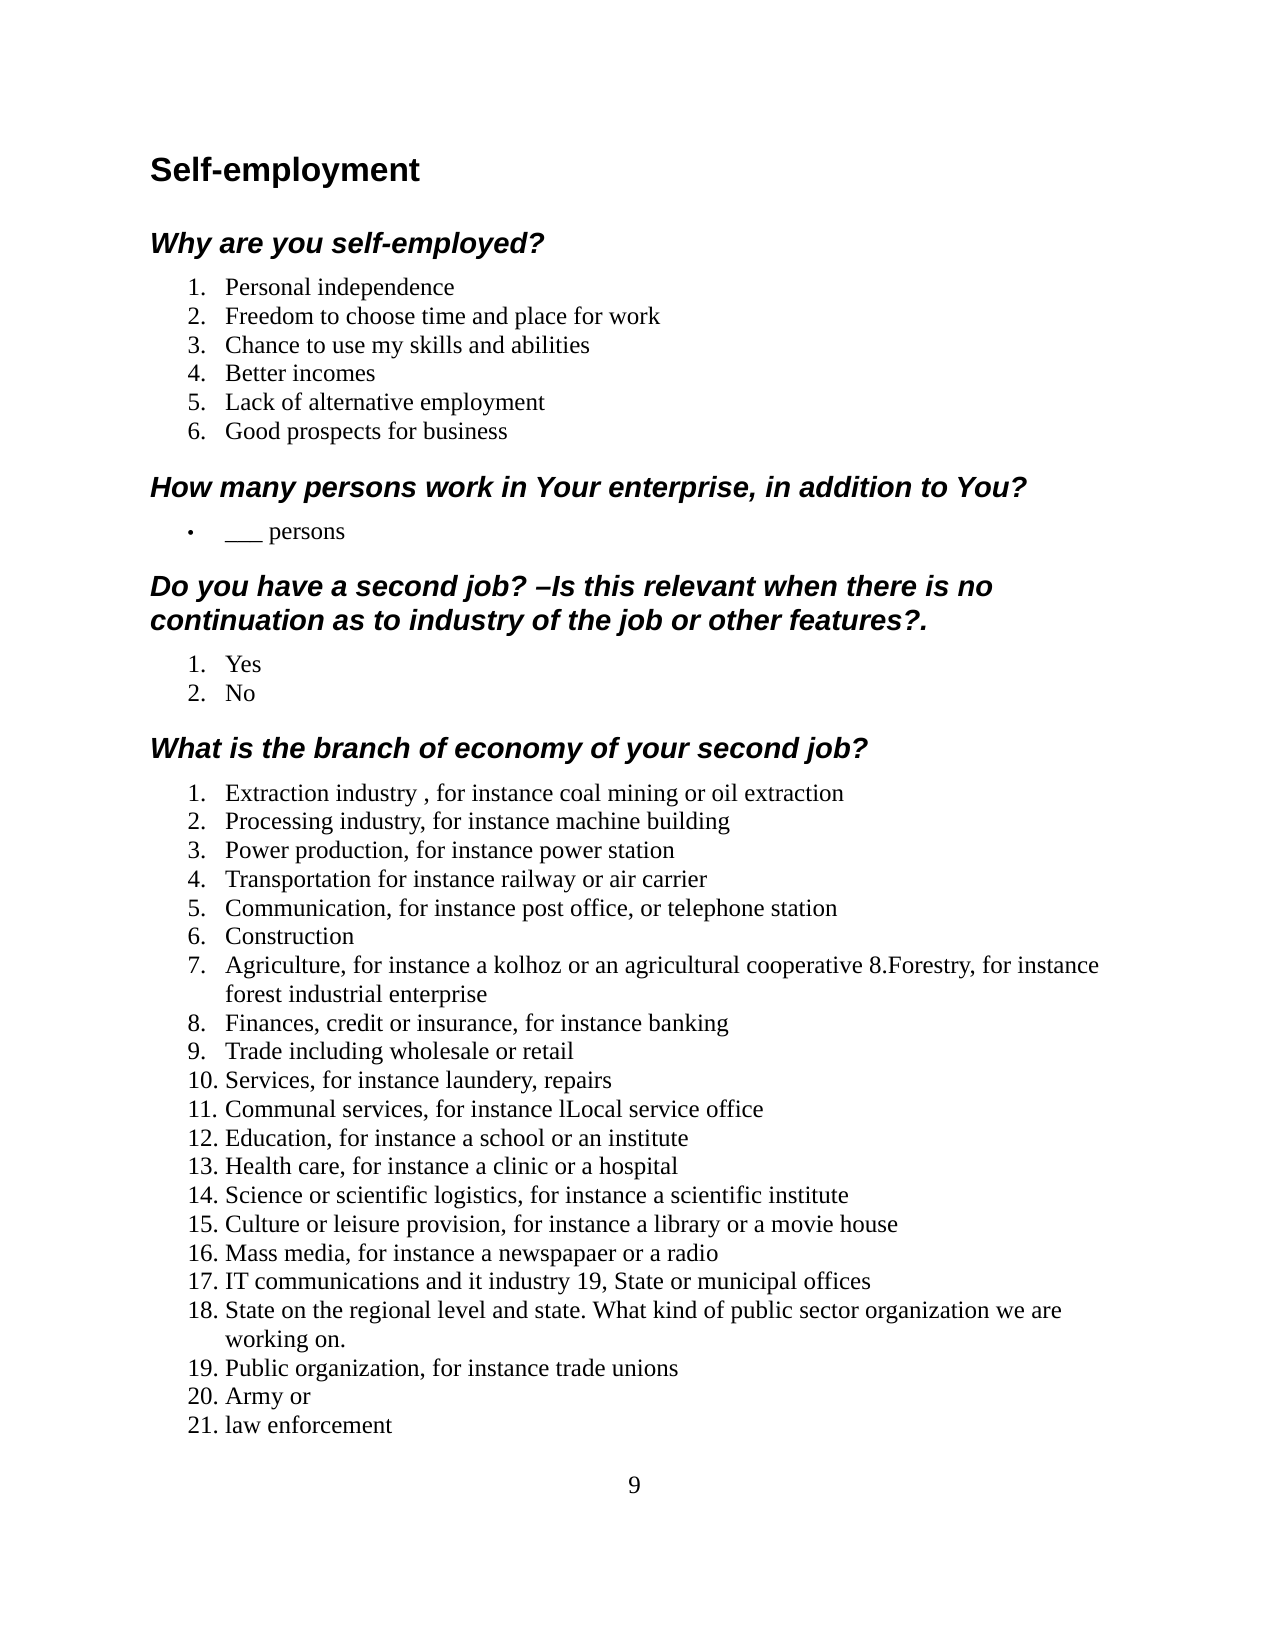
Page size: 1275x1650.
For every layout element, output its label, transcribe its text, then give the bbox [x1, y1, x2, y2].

subtitle Why are you self-employed? [150, 226, 1125, 260]
subtitle What is the branch of economy of your second job? [150, 732, 1125, 765]
list IT communications and it industry 19, State or municipal offices [187, 1266, 1125, 1295]
list Communication, for instance post office, or telephone station [187, 893, 1125, 921]
list Personal independence [187, 272, 1125, 301]
list Yes [187, 649, 1125, 678]
list Finances, credit or insurance, for instance banking [187, 1008, 1125, 1036]
list Extraction industry , for instance coal mining or oil extraction [187, 778, 1125, 806]
list Science or scientific logistics, for instance a scientific institute [187, 1180, 1125, 1209]
list Services, for instance laundery, repairs [187, 1065, 1125, 1094]
subtitle Self-employment [150, 150, 1125, 189]
list Freedom to choose time and place for work [187, 301, 1125, 330]
list State on the regional level and state. What kind of public sector organization we are working on. [187, 1295, 1125, 1353]
list Good prospects for business [187, 416, 1125, 445]
list Communal services, for instance lLocal service office [187, 1094, 1125, 1123]
list No [187, 678, 1125, 707]
list Processing industry, for instance machine building [187, 806, 1125, 835]
list Agriculture, for instance a kolhoz or an agricultural cooperative 8.Forestry, for instance forest industrial enterprise [187, 950, 1125, 1008]
list Culture or leisure provision, for instance a library or a movie house [187, 1209, 1125, 1238]
list Transportation for instance railway or air carrier [187, 864, 1125, 893]
list Lack of alternative employment [187, 387, 1125, 416]
subtitle How many persons work in Your enterprise, in addition to You? [150, 470, 1125, 503]
list Health care, for instance a clinic or a hospital [187, 1151, 1125, 1180]
list Education, for instance a school or an institute [187, 1123, 1125, 1151]
list law enforcement [187, 1410, 1125, 1439]
list Better incomes [187, 358, 1125, 387]
list Mass media, for instance a newspapaer or a radio [187, 1238, 1125, 1266]
subtitle Do you have a second job? –Is this relevant when there is no continuation as to industry of the job or other features?. [150, 569, 1125, 637]
list ___ persons [187, 516, 1125, 544]
list Chance to use my skills and abilities [187, 330, 1125, 358]
list Construction [187, 921, 1125, 950]
list Power production, for instance power station [187, 835, 1125, 864]
list Trade including wholesale or retail [187, 1036, 1125, 1065]
list Army or [187, 1381, 1125, 1410]
list Public organization, for instance trade unions [187, 1353, 1125, 1381]
